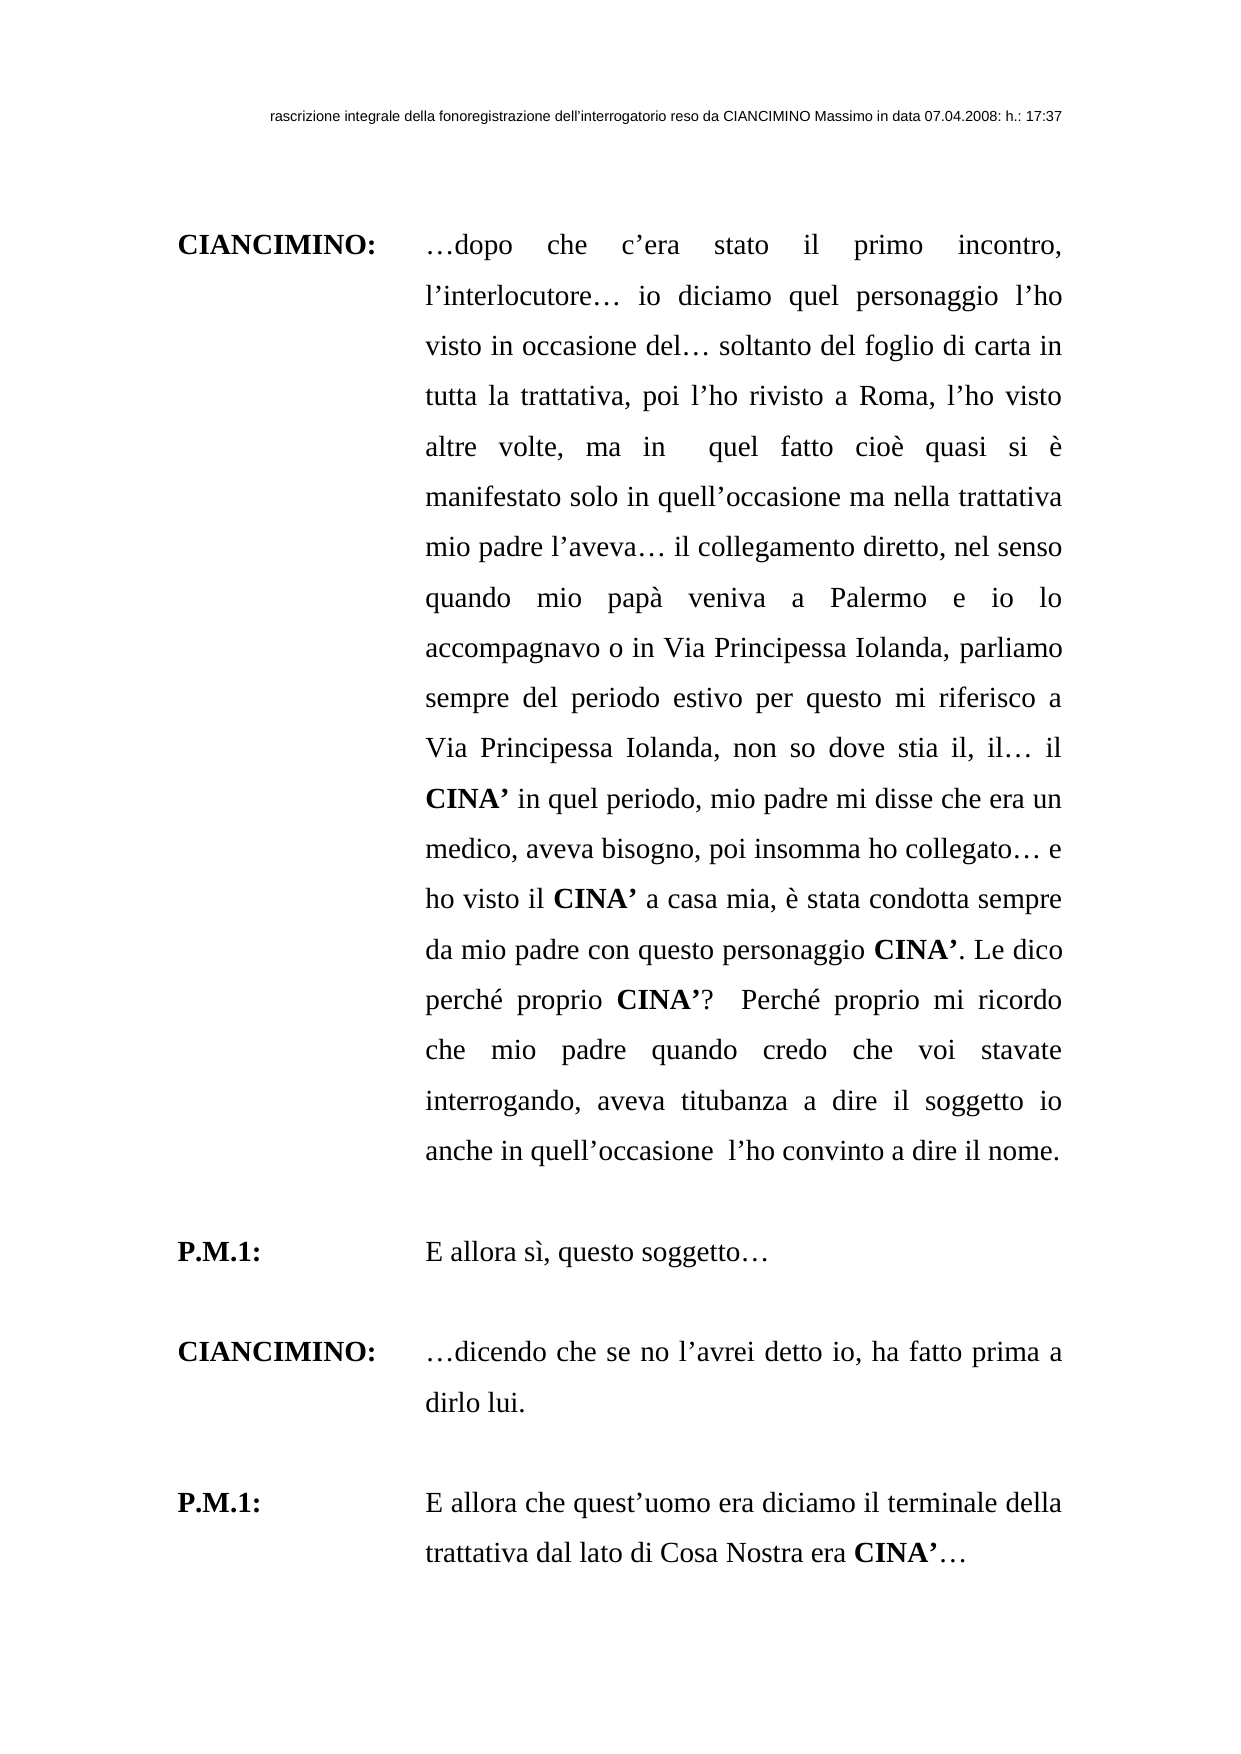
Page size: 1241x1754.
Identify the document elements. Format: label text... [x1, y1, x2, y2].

text CIANCIMINO: …dicendo che se no l’avrei detto io, ha fatto prima a dirlo lui. [177, 1334, 1063, 1418]
text P.M.1: E allora che quest’uomo era diciamo il terminale della trattativa dal lato di Cosa Nostra era CINA’… [177, 1485, 1063, 1569]
text P.M.1: E allora sì, questo soggetto… [177, 1234, 1063, 1267]
text CIANCIMINO: …dopo che c’era stato il primo incontro, l’interlocutore… io diciamo quel personaggio l’ho visto in occasione del… soltanto del foglio di carta in tutta la trattativa, poi l’ho rivisto a Roma, l’ho visto altre volte, ma in quel fatto cioè quasi si è manifestato solo in quell’occasione ma nella trattativa mio padre l’aveva… il collegamento diretto, nel senso quando mio papà veniva a Palermo e io lo accompagnavo o in Via Principessa Iolanda, parliamo sempre del periodo estivo per questo mi riferisco a Via Principessa Iolanda, non so dove stia il, il… il CINA’ in quel periodo, mio padre mi disse che era un medico, aveva bisogno, poi insomma ho collegato… e ho visto il CINA’ a casa mia, è stata condotta sempre da mio padre con questo personaggio CINA’. Le dico perché proprio CINA’? Perché proprio mi ricordo che mio padre quando credo che voi stavate interrogando, aveva titubanza a dire il soggetto io anche in quell’occasione l’ho convinto a dire il nome. [177, 227, 1063, 1167]
